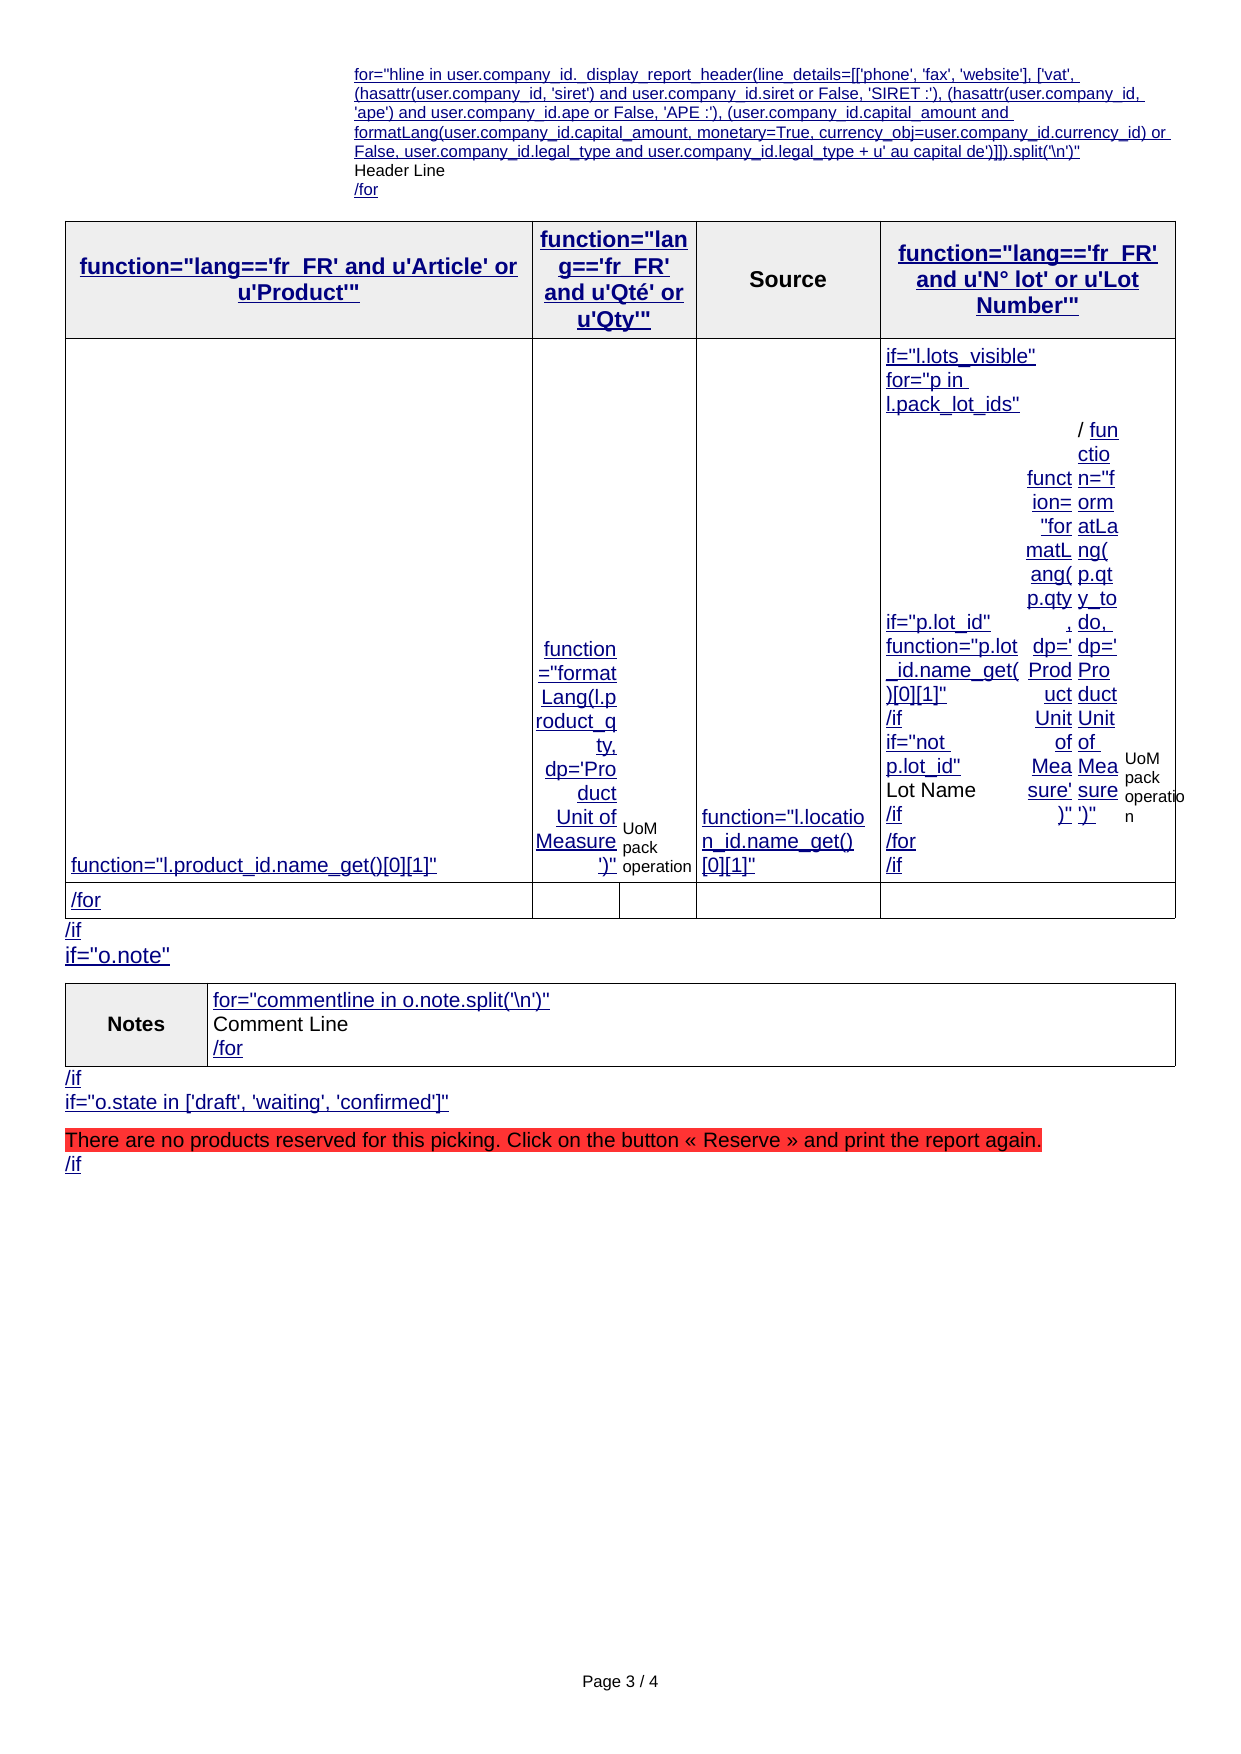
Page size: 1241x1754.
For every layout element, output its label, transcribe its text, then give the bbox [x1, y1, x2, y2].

table_cell [697, 883, 880, 918]
table_header [1075, 368, 1122, 415]
table_cell [1122, 829, 1175, 852]
table_header function="lang=='fr_FR' and u'N° lot' or u'Lot Number'" [881, 222, 1175, 338]
table_cell [533, 883, 619, 918]
table_cell function="l.location_id.name_get()[0][1]" [697, 339, 880, 882]
table_cell [1022, 829, 1075, 852]
table_cell function="formatLang(l.product_qty, dp='Product Unit of Measure')" [533, 339, 619, 882]
text /if [65, 1067, 1175, 1090]
table_cell UoM pack operation [1122, 415, 1175, 828]
text if="o.note" [65, 942, 1175, 968]
text /if [65, 1152, 1175, 1176]
table_header Notes [66, 984, 207, 1066]
text There are no products reserved for this picking. Click on the button « Reserve » and print the report again. [65, 1128, 1175, 1152]
text /if [65, 919, 1175, 942]
table_header function="lang=='fr_FR' and u'Qté' or u'Qty'" [533, 222, 696, 338]
table_cell function="l.product_id.name_get()[0][1]" [66, 339, 532, 882]
table_cell [620, 883, 696, 918]
table_cell UoM pack operation [619, 339, 696, 882]
table_cell [1075, 829, 1122, 852]
table_header for="commentline in o.note.split('\n')" Comment Line /for [208, 984, 1175, 1066]
table_cell / function="formatLang(p.qty_todo, dp='Product Unit of Measure')" [1075, 415, 1122, 828]
table_header [1022, 368, 1075, 415]
table_header function="lang=='fr_FR' and u'Article' or u'Product'" [66, 222, 532, 338]
table_header for="p in l.pack_lot_ids" [886, 368, 1022, 415]
table_header Source [697, 222, 880, 338]
table_cell /for [886, 829, 1022, 852]
text if="o.state in ['draft', 'waiting', 'confirmed']" [65, 1090, 1175, 1114]
table_cell if="l.lots_visible" /if [881, 339, 1175, 882]
table_header [1122, 368, 1175, 415]
table_cell if="p.lot_id" function="p.lot_id.name_get()[0][1]" /if if="not p.lot_id" Lot Name /if [886, 415, 1022, 828]
table_cell function="formatLang(p.qty, dp='Product Unit of Measure')" [1022, 415, 1075, 828]
table_cell [881, 883, 1175, 918]
table_cell /for [66, 883, 532, 918]
